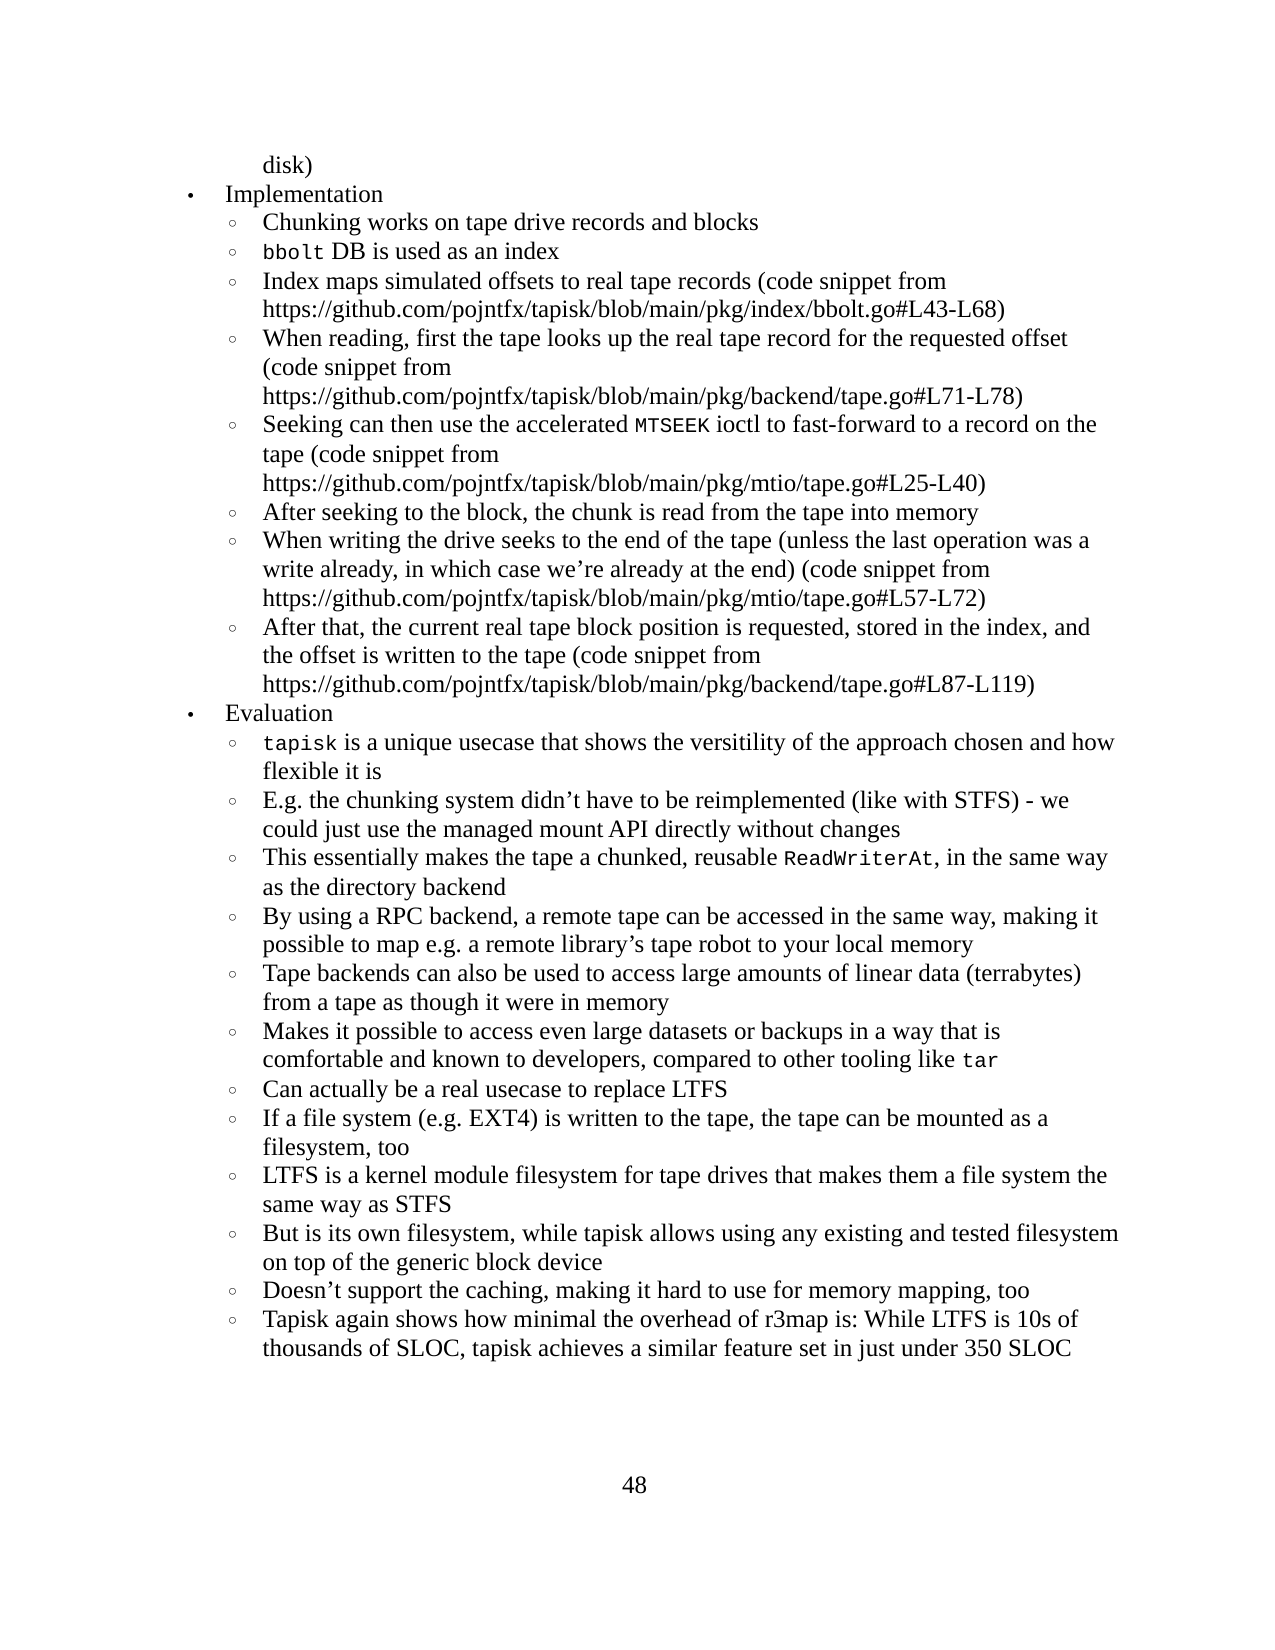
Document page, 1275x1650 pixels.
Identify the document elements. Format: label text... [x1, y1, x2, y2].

list Index maps simulated offsets to real tape records (code snippet from https://github.com/pojntfx/tapisk/blob/main/pkg/index/bbolt.go#L43-L68) [225, 266, 1125, 323]
list Tapisk again shows how minimal the overhead of r3map is: While LTFS is 10s of thousands of SLOC, tapisk achieves a similar feature set in just under 350 SLOC [225, 1304, 1125, 1362]
list E.g. the chunking system didn’t have to be reimplemented (like with STFS) - we could just use the managed mount API directly without changes [225, 785, 1125, 842]
list When writing the drive seeks to the end of the tape (unless the last operation was a write already, in which case we’re already at the end) (code snippet from https://github.com/pojntfx/tapisk/blob/main/pkg/mtio/tape.go#L57-L72) [225, 525, 1125, 612]
list By using a RPC backend, a remote tape can be accessed in the same way, making it possible to map e.g. a remote library’s tape robot to your local memory [225, 901, 1125, 958]
list Seeking can then use the accelerated MTSEEK ioctl to fast-forward to a record on the tape (code snippet from https://github.com/pojntfx/tapisk/blob/main/pkg/mtio/tape.go#L25-L40) [225, 409, 1125, 497]
list Chunking works on tape drive records and blocks [225, 207, 1125, 236]
list If a file system (e.g. EXT4) is written to the tape, the tape can be mounted as a filesystem, too [225, 1103, 1125, 1160]
list Implementation [187, 179, 1125, 207]
list Makes it possible to access even large datasets or backups in a way that is comfortable and known to developers, compared to other tooling like tar [225, 1016, 1125, 1074]
list Tape backends can also be used to access large amounts of linear data (terrabytes) from a tape as though it were in memory [225, 958, 1125, 1016]
list After that, the current real tape block position is requested, stored in the index, and the offset is written to the tape (code snippet from https://github.com/pojntfx/tapisk/blob/main/pkg/backend/tape.go#L87-L119) [225, 612, 1125, 698]
list When reading, first the tape looks up the real tape record for the requested offset (code snippet from https://github.com/pojntfx/tapisk/blob/main/pkg/backend/tape.go#L71-L78) [225, 323, 1125, 409]
list But is its own filesystem, while tapisk allows using any existing and tested filesystem on top of the generic block device [225, 1218, 1125, 1275]
list This essentially makes the tape a chunked, reusable ReadWriterAt, in the same way as the directory backend [225, 842, 1125, 901]
list LTFS is a kernel module filesystem for tape drives that makes them a file system the same way as STFS [225, 1160, 1125, 1218]
list Doesn’t support the caching, making it hard to use for memory mapping, too [225, 1275, 1125, 1304]
list After seeking to the block, the chunk is read from the tape into memory [225, 497, 1125, 525]
list Can actually be a real usecase to replace LTFS [225, 1074, 1125, 1103]
list disk) [225, 150, 1125, 179]
list bbolt DB is used as an index [225, 236, 1125, 266]
list Evaluation [187, 698, 1125, 727]
list tapisk is a unique usecase that shows the versitility of the approach chosen and how flexible it is [225, 727, 1125, 785]
